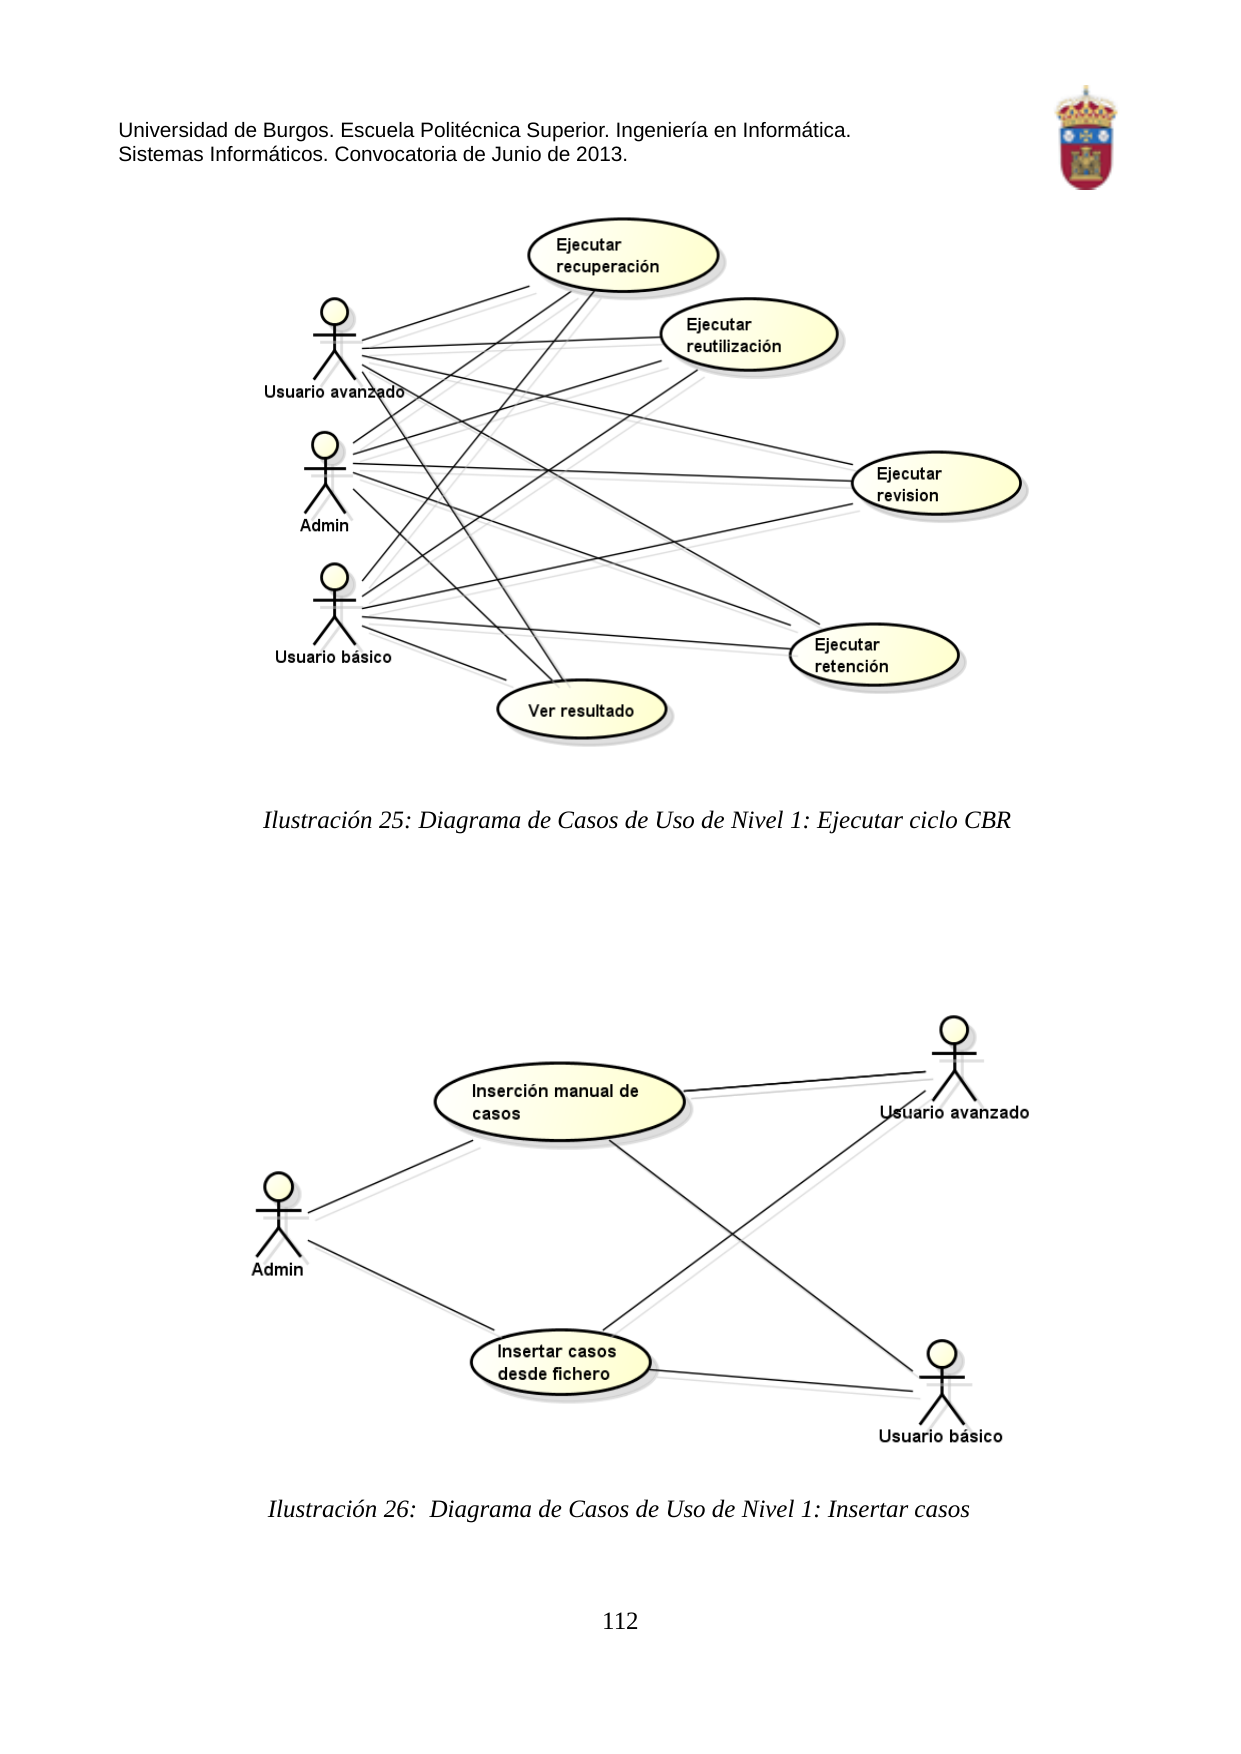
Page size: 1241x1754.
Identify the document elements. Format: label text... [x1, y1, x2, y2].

picture [193, 983, 1048, 1494]
text Ilustración 25: Diagrama de Casos de Uso de Nivel 1: Ejecutar ciclo CBR [152, 805, 1124, 834]
picture [1053, 85, 1120, 190]
picture [241, 205, 1036, 752]
text Ilustración 26: Diagrama de Casos de Uso de Nivel 1: Insertar casos [193, 1494, 1047, 1522]
